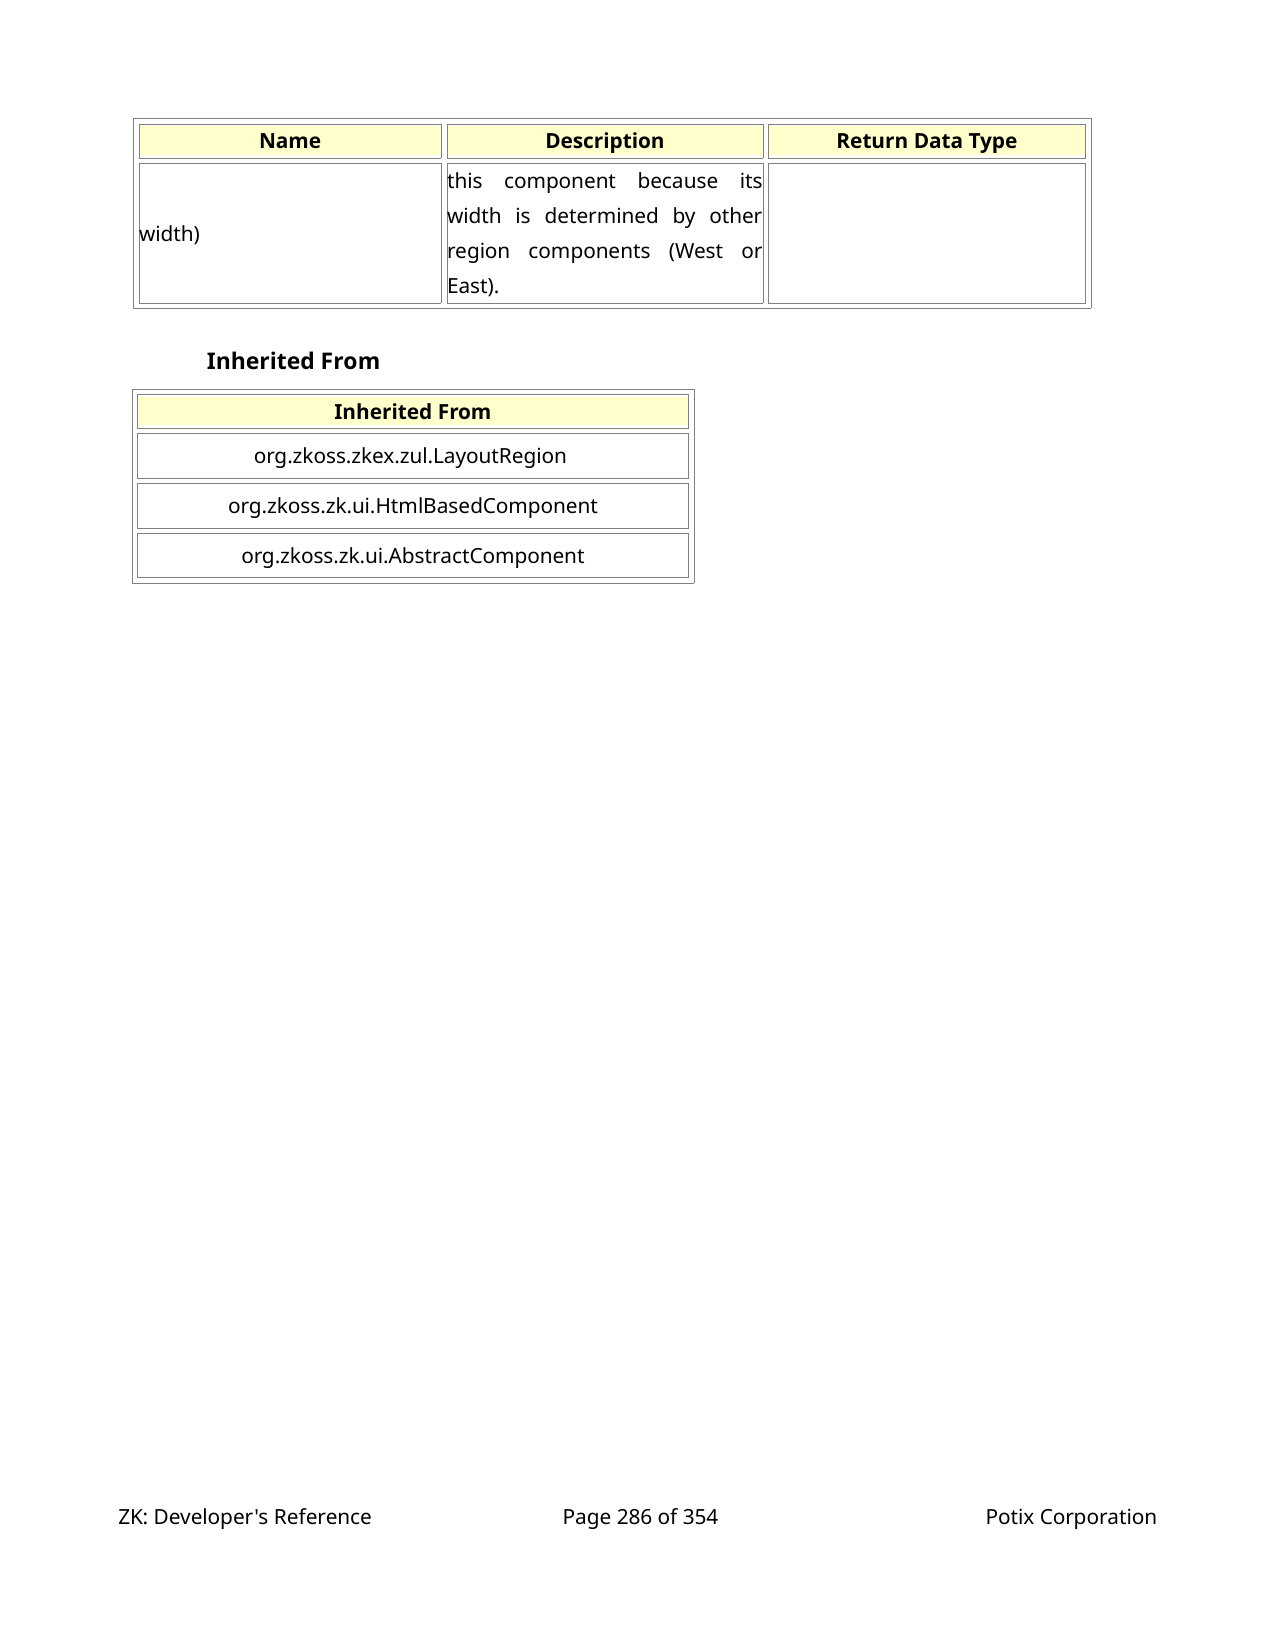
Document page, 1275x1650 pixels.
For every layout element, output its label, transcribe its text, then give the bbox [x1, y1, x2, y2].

table_cell [766, 158, 1088, 303]
table_cell org.zkoss.zkex.zul.LayoutRegion [134, 428, 691, 478]
table_header Description [444, 119, 766, 158]
table_header Name [136, 119, 444, 158]
table_header Return Data Type [766, 119, 1088, 158]
table_cell this component because its width is determined by other region components (West or East). [444, 158, 766, 303]
table_cell width) [136, 158, 444, 303]
subtitle Inherited From [207, 345, 1157, 376]
table_header Inherited From [134, 390, 691, 428]
table_cell org.zkoss.zk.ui.HtmlBasedComponent [134, 478, 691, 527]
table_cell org.zkoss.zk.ui.AbstractComponent [134, 528, 691, 577]
